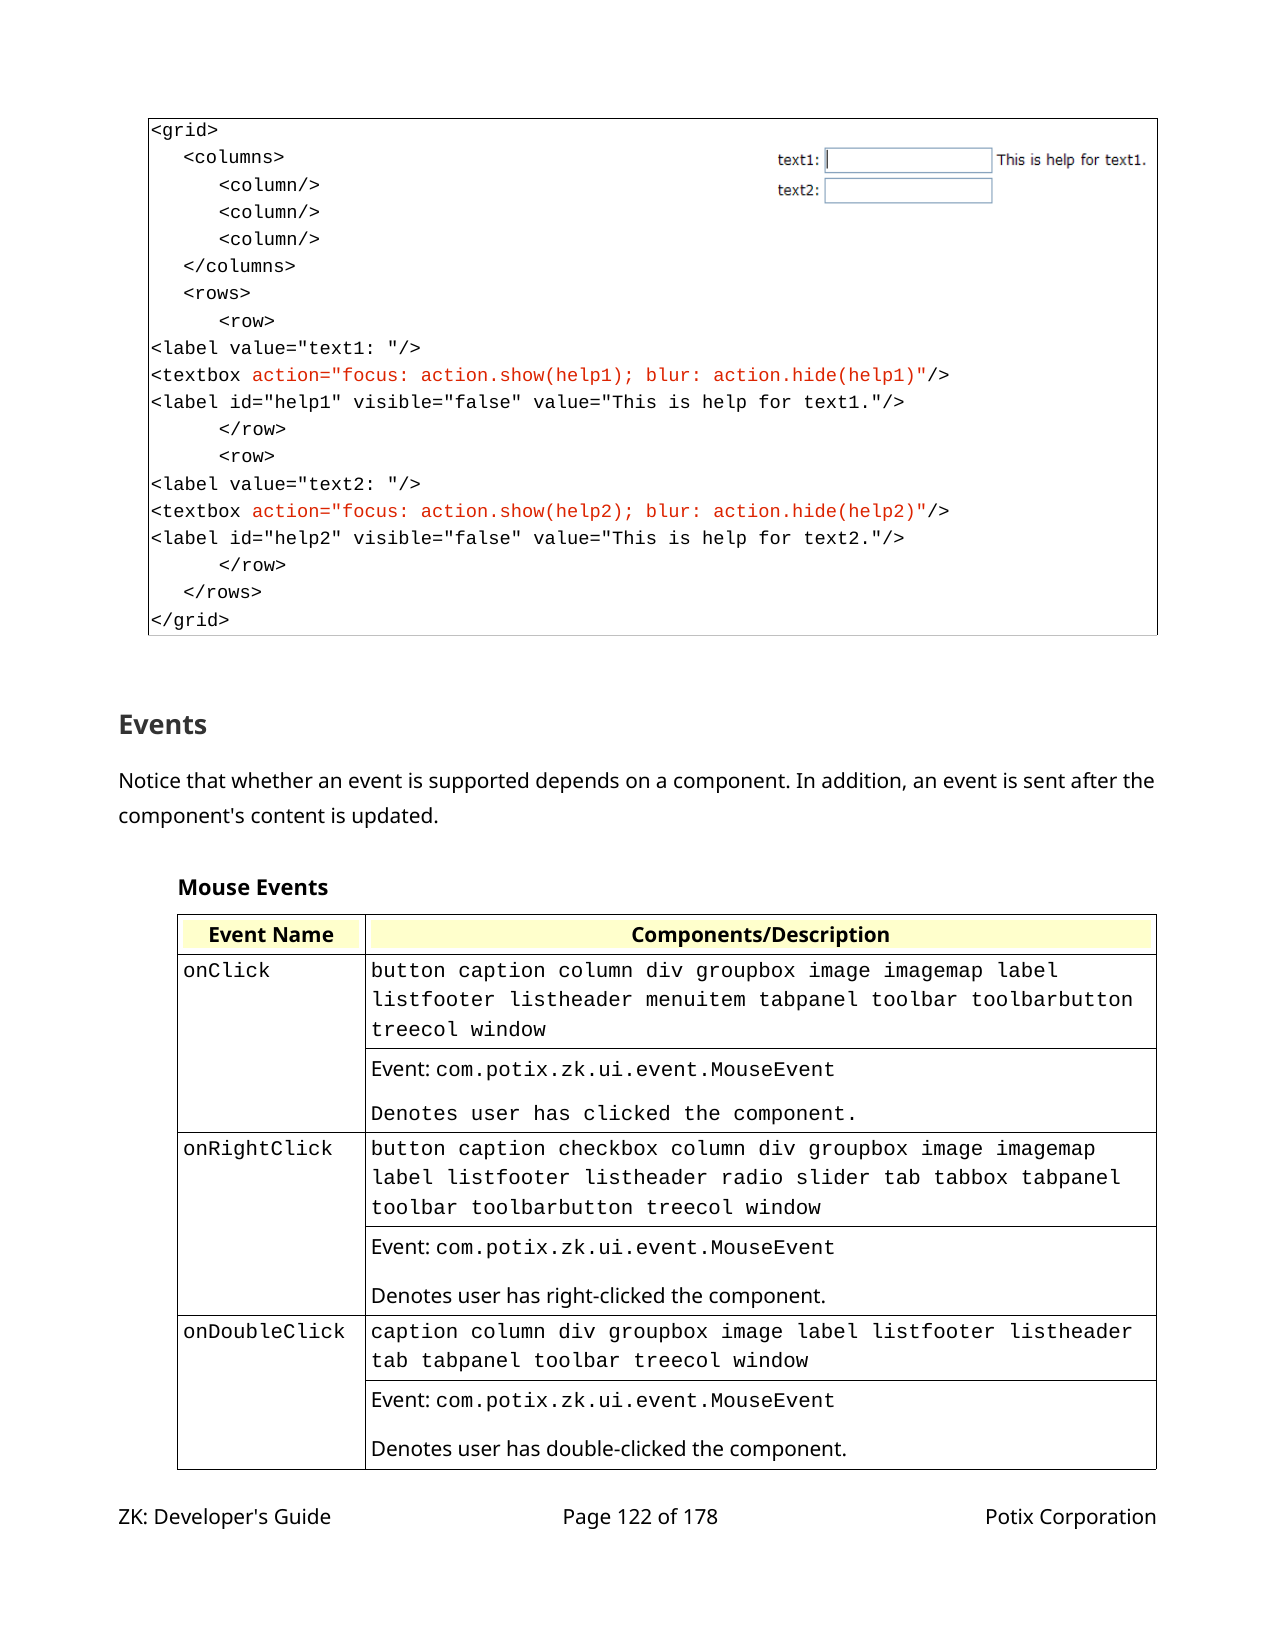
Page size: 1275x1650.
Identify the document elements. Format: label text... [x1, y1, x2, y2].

text </rows> [149, 580, 1157, 604]
text <textbox action="focus: action.show(help2); blur: action.hide(help2)"/> [149, 499, 1157, 523]
text <column/> [149, 227, 1157, 251]
text </row> [149, 553, 1157, 577]
subtitle Mouse Events [177, 872, 1157, 902]
text <textbox action="focus: action.show(help1); blur: action.hide(help1)"/> [149, 363, 1157, 387]
text <row> [149, 308, 1157, 333]
text </row> [149, 417, 1157, 441]
table_header Components/Description [366, 915, 1156, 954]
table_header caption column div groupbox image label listfooter listheader tab tabpanel toolbar treecol window [366, 1316, 1156, 1380]
text <label id="help2" visible="false" value="This is help for text2."/> [149, 526, 1157, 550]
subtitle Events [118, 706, 1157, 742]
table_header button caption column div groupbox image imagemap label listfooter listheader menuitem tabpanel toolbar toolbarbutton treecol window [366, 955, 1156, 1048]
table_cell onRightClick [178, 1133, 365, 1315]
table_cell Event: com.potix.zk.ui.event.MouseEvent Denotes user has double-clicked the component. [366, 1381, 1156, 1469]
table_cell Event: com.potix.zk.ui.event.MouseEvent Denotes user has right-clicked the component. [366, 1227, 1156, 1315]
table_cell onDoubleClick [178, 1316, 365, 1469]
table_header Event Name [178, 915, 365, 954]
text Notice that whether an event is supported depends on a component. In addition, an event is sent after the component's content is updated. [118, 766, 1157, 829]
table_cell Event: com.potix.zk.ui.event.MouseEvent Denotes user has clicked the component. [366, 1049, 1156, 1132]
picture [776, 143, 1152, 207]
text <row> [149, 444, 1157, 469]
text <column/> [149, 172, 776, 197]
text <grid> [149, 119, 1157, 142]
text <label id="help1" visible="false" value="This is help for text1."/> [149, 390, 1157, 414]
text <label value="text1: "/> [149, 336, 1157, 360]
text <label value="text2: "/> [149, 472, 1157, 496]
text <columns> [149, 145, 776, 169]
text </columns> [149, 254, 1157, 278]
table_header button caption checkbox column div groupbox image imagemap label listfooter listheader radio slider tab tabbox tabpanel toolbar toolbarbutton treecol window [366, 1133, 1156, 1226]
text <rows> [149, 281, 1157, 306]
table_cell onClick [178, 955, 365, 1132]
text </grid> [149, 607, 1157, 635]
text <column/> [149, 200, 1157, 224]
